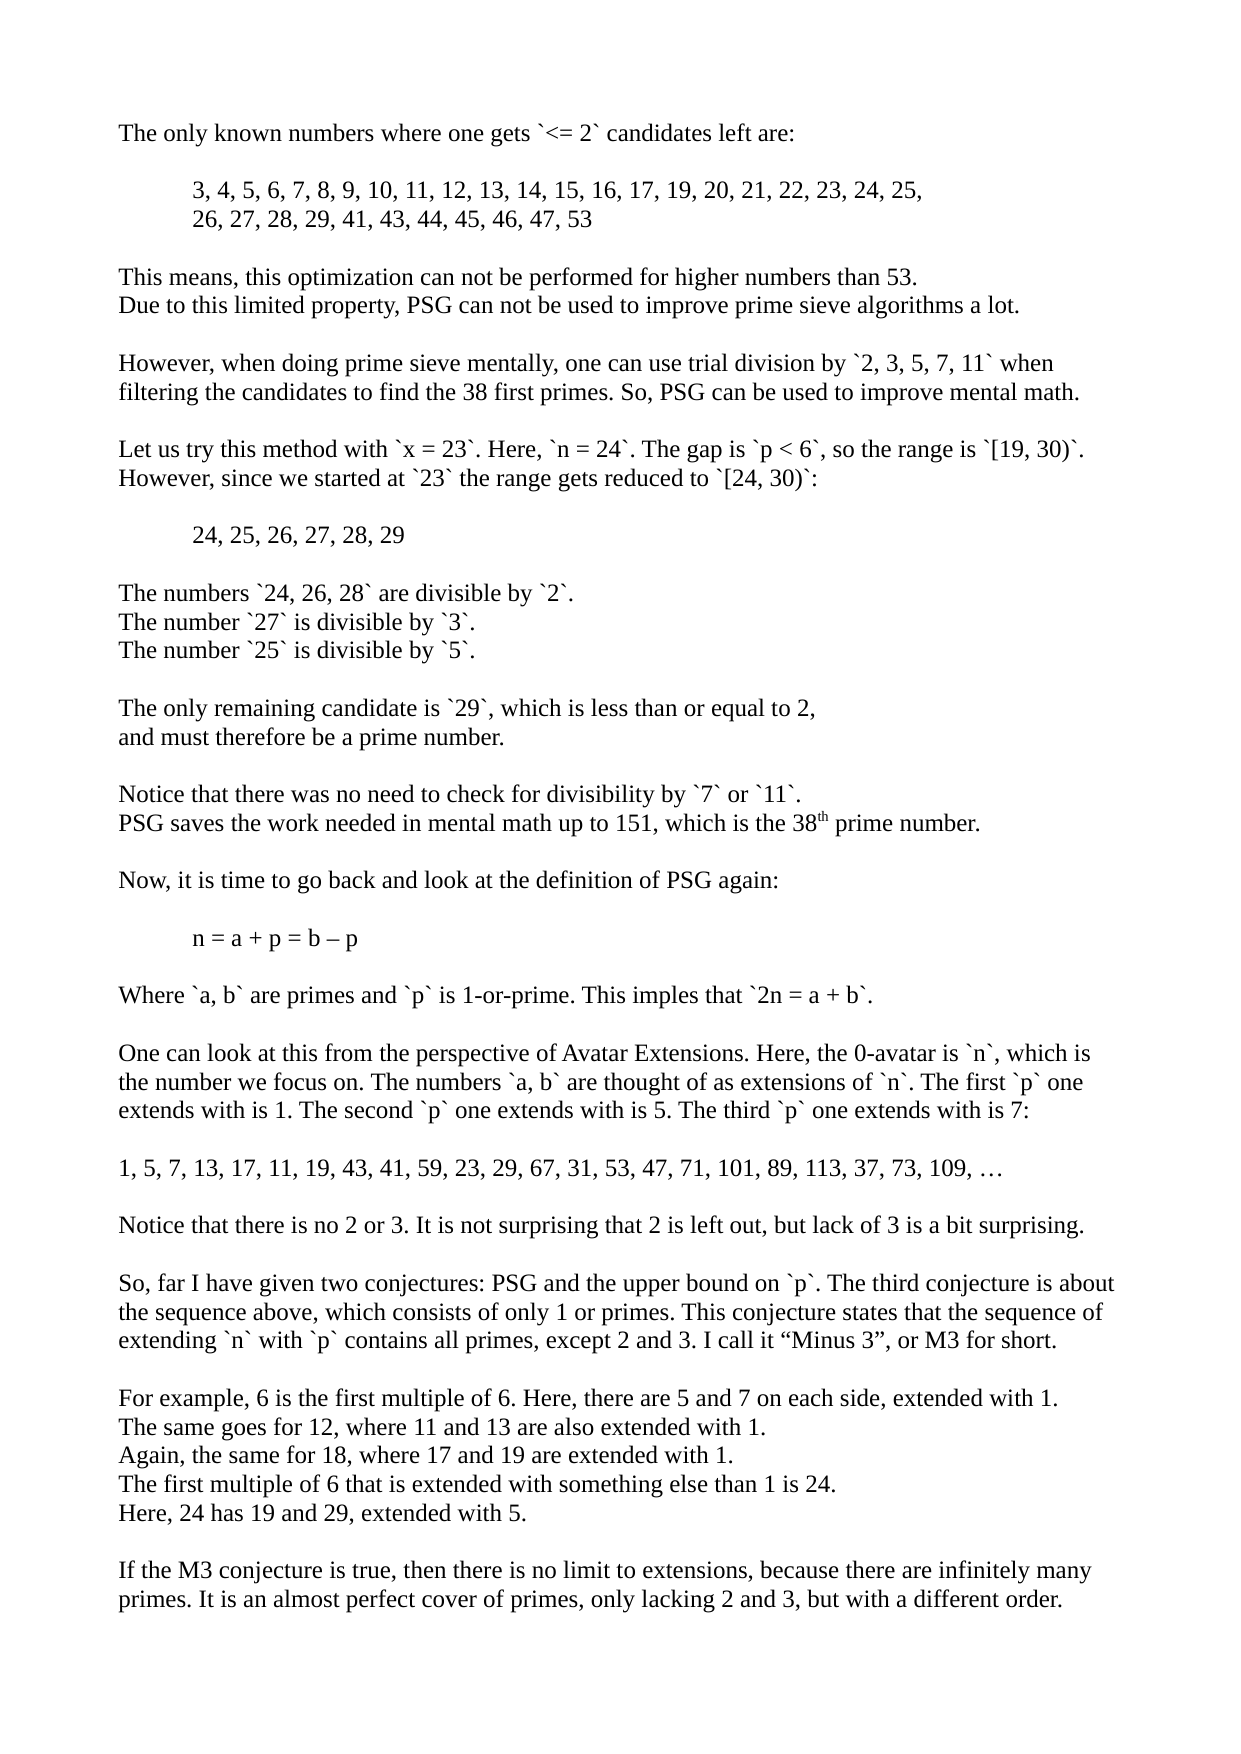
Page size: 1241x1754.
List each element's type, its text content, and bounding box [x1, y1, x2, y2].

text For example, 6 is the first multiple of 6. Here, there are 5 and 7 on each side, extended with 1. [118, 1383, 1122, 1412]
text 1, 5, 7, 13, 17, 11, 19, 43, 41, 59, 23, 29, 67, 31, 53, 47, 71, 101, 89, 113, 37, 73, 109, … [118, 1153, 1122, 1182]
text Due to this limited property, PSG can not be used to improve prime sieve algorithms a lot. [118, 291, 1122, 319]
text The only known numbers where one gets `<= 2` candidates left are: [118, 118, 1122, 147]
text This means, this optimization can not be performed for higher numbers than 53. [118, 262, 1122, 291]
text Notice that there was no need to check for divisibility by `7` or `11`. [118, 779, 1122, 808]
text The number `25` is divisible by `5`. [118, 636, 1122, 664]
text However, when doing prime sieve mentally, one can use trial division by `2, 3, 5, 7, 11` when filtering the candidates to find the 38 first primes. So, PSG can be used to improve mental math. [118, 348, 1122, 406]
text The only remaining candidate is `29`, which is less than or equal to 2, and must therefore be a prime number. [118, 693, 1122, 751]
text If the M3 conjecture is true, then there is no limit to extensions, because there are infinitely many primes. It is an almost perfect cover of primes, only lacking 2 and 3, but with a different order. [118, 1556, 1122, 1613]
text So, far I have given two conjectures: PSG and the upper bound on `p`. The third conjecture is about the sequence above, which consists of only 1 or primes. This conjecture states that the sequence of extending `n` with `p` contains all primes, except 2 and 3. I call it “Minus 3”, or M3 for short. [118, 1268, 1122, 1354]
text PSG saves the work needed in mental math up to 151, which is the 38th prime number. [118, 808, 1122, 837]
text The first multiple of 6 that is extended with something else than 1 is 24. [118, 1469, 1122, 1498]
text Let us try this method with `x = 23`. Here, `n = 24`. The gap is `p < 6`, so the range is `[19, 30)`. However, since we started at `23` the range gets reduced to `[24, 30)`: [118, 434, 1122, 492]
text The numbers `24, 26, 28` are divisible by `2`. The number `27` is divisible by `3`. [118, 578, 1122, 636]
text Here, 24 has 19 and 29, extended with 5. [118, 1498, 1122, 1527]
text Again, the same for 18, where 17 and 19 are extended with 1. [118, 1441, 1122, 1469]
text Now, it is time to go back and look at the definition of PSG again: [118, 866, 1122, 894]
text Notice that there is no 2 or 3. It is not surprising that 2 is left out, but lack of 3 is a bit surprising. [118, 1211, 1122, 1239]
text n = a + p = b – p [118, 923, 1122, 952]
text 24, 25, 26, 27, 28, 29 [118, 521, 1122, 549]
text Where `a, b` are primes and `p` is 1-or-prime. This imples that `2n = a + b`. [118, 981, 1122, 1009]
text 3, 4, 5, 6, 7, 8, 9, 10, 11, 12, 13, 14, 15, 16, 17, 19, 20, 21, 22, 23, 24, 25, 26, 27, 28, 29, 41, 43, 44, 45, 46, 47, 53 [118, 176, 1122, 233]
text One can look at this from the perspective of Avatar Extensions. Here, the 0-avatar is `n`, which is the number we focus on. The numbers `a, b` are thought of as extensions of `n`. The first `p` one extends with is 1. The second `p` one extends with is 5. The third `p` one extends with is 7: [118, 1038, 1122, 1124]
text The same goes for 12, where 11 and 13 are also extended with 1. [118, 1412, 1122, 1441]
